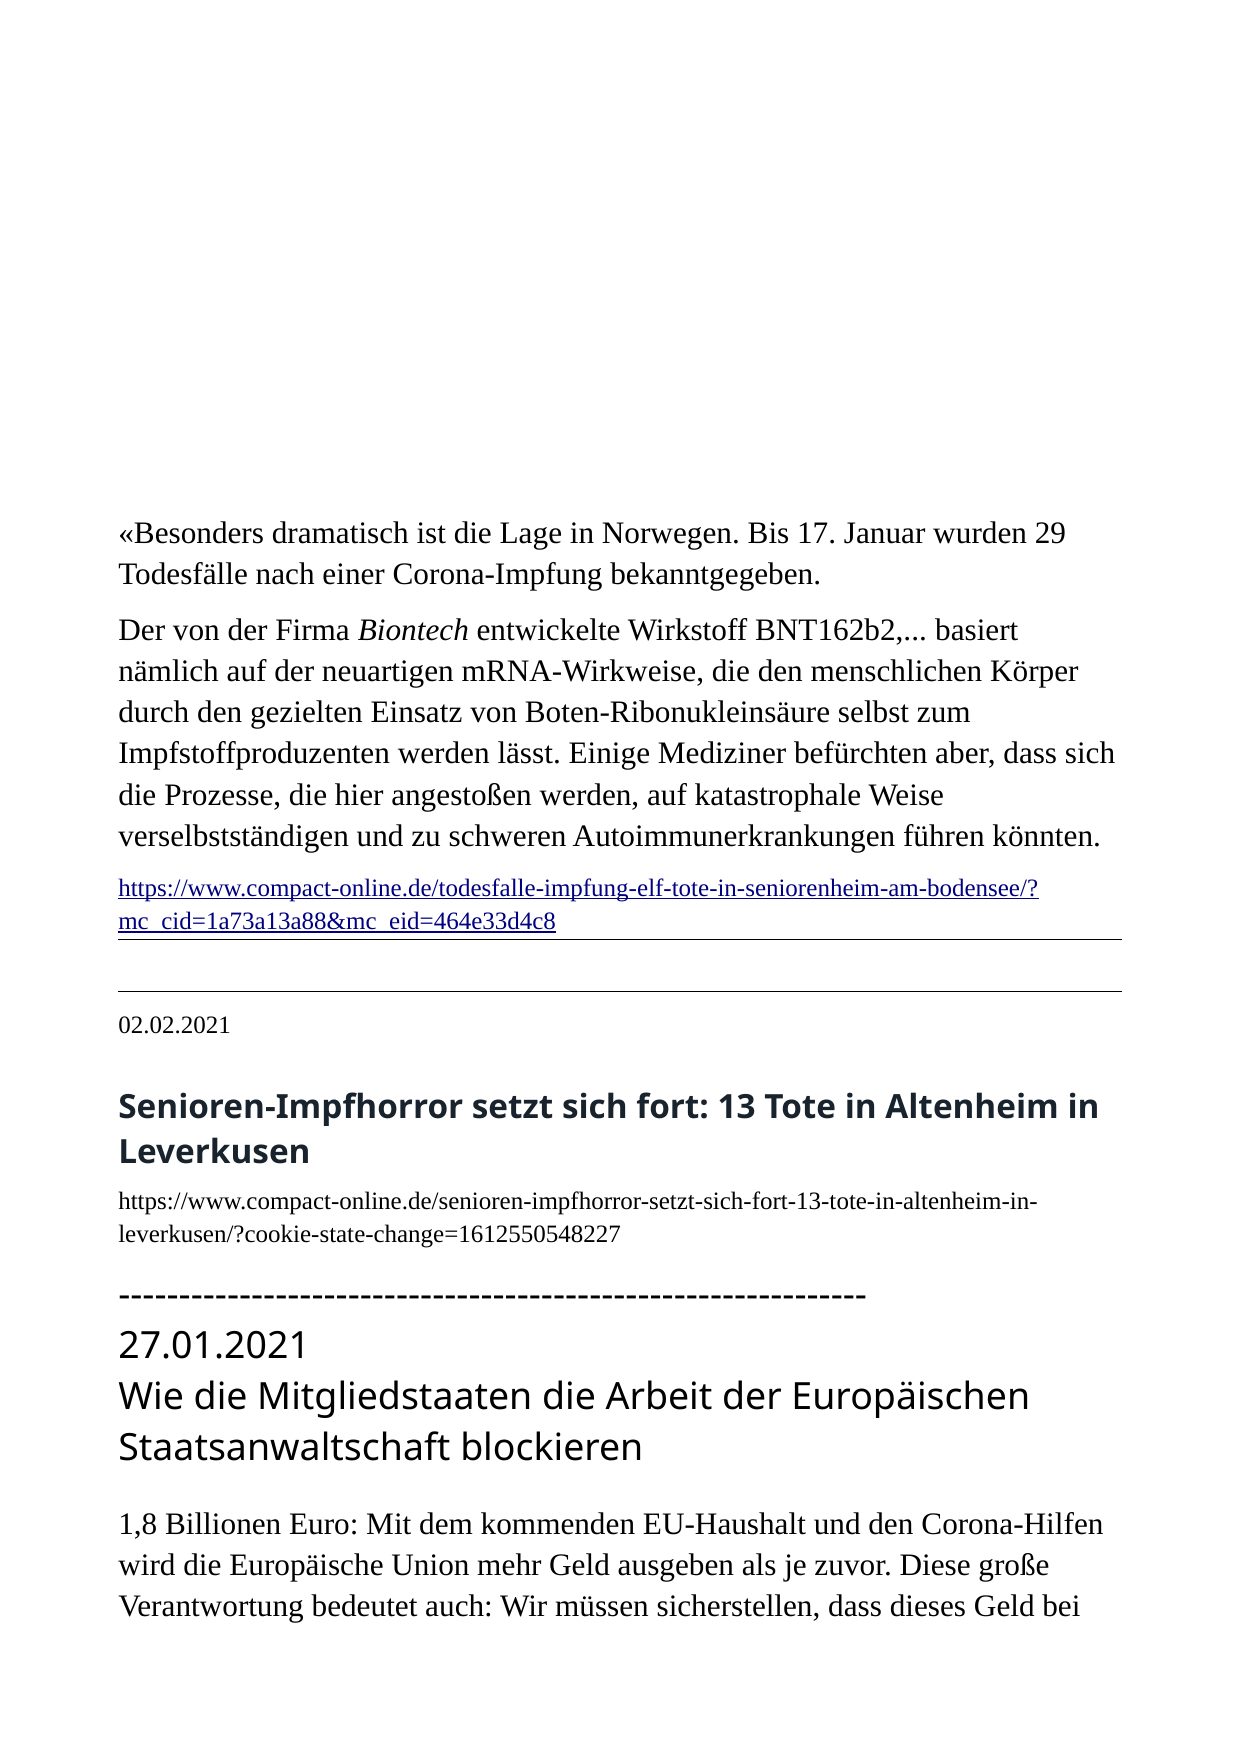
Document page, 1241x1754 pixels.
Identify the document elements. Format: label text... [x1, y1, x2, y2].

subtitle 27.01.2021 [118, 1318, 1122, 1369]
subtitle -------------------------------------------------------------- [118, 1267, 1122, 1318]
text 02.02.2021 [118, 1010, 1122, 1039]
text Der von der Firma Biontech entwickelte Wirkstoff BNT162b2,... basiert nämlich auf der neuartigen mRNA-Wirkweise, die den menschlichen Körper durch den gezielten Einsatz von Boten-Ribonukleinsäure selbst zum Impfstoffproduzenten werden lässt. Einige Mediziner befürchten aber, dass sich die Prozesse, die hier angestoßen werden, auf katastrophale Weise verselbstständigen und zu schweren Autoimmunerkrankungen führen könnten. [118, 611, 1122, 853]
subtitle Senioren-Impfhorror setzt sich fort: 13 Tote in Altenheim in Leverkusen [118, 1083, 1122, 1174]
text «Besonders dramatisch ist die Lage in Norwegen. Bis 17. Januar wurden 29 Todesfälle nach einer Corona-Impfung bekanntgegeben. [118, 514, 1122, 591]
text https://www.compact-online.de/todesfalle-impfung-elf-tote-in-seniorenheim-am-bodensee/?mc_cid=1a73a13a88&mc_eid=464e33d4c8 [118, 873, 1122, 939]
text https://www.compact-online.de/senioren-impfhorror-setzt-sich-fort-13-tote-in-altenheim-in-leverkusen/?cookie-state-change=1612550548227 [118, 1186, 1122, 1248]
text 1,8 Billionen Euro: Mit dem kommenden EU-Haushalt und den Corona-Hilfen wird die Europäische Union mehr Geld ausgeben als je zuvor. Diese große Verantwortung bedeutet auch: Wir müssen sicherstellen, dass dieses Geld bei [118, 1471, 1122, 1623]
subtitle Wie die Mitgliedstaaten die Arbeit der Europäischen Staatsanwaltschaft blockieren [118, 1369, 1122, 1471]
